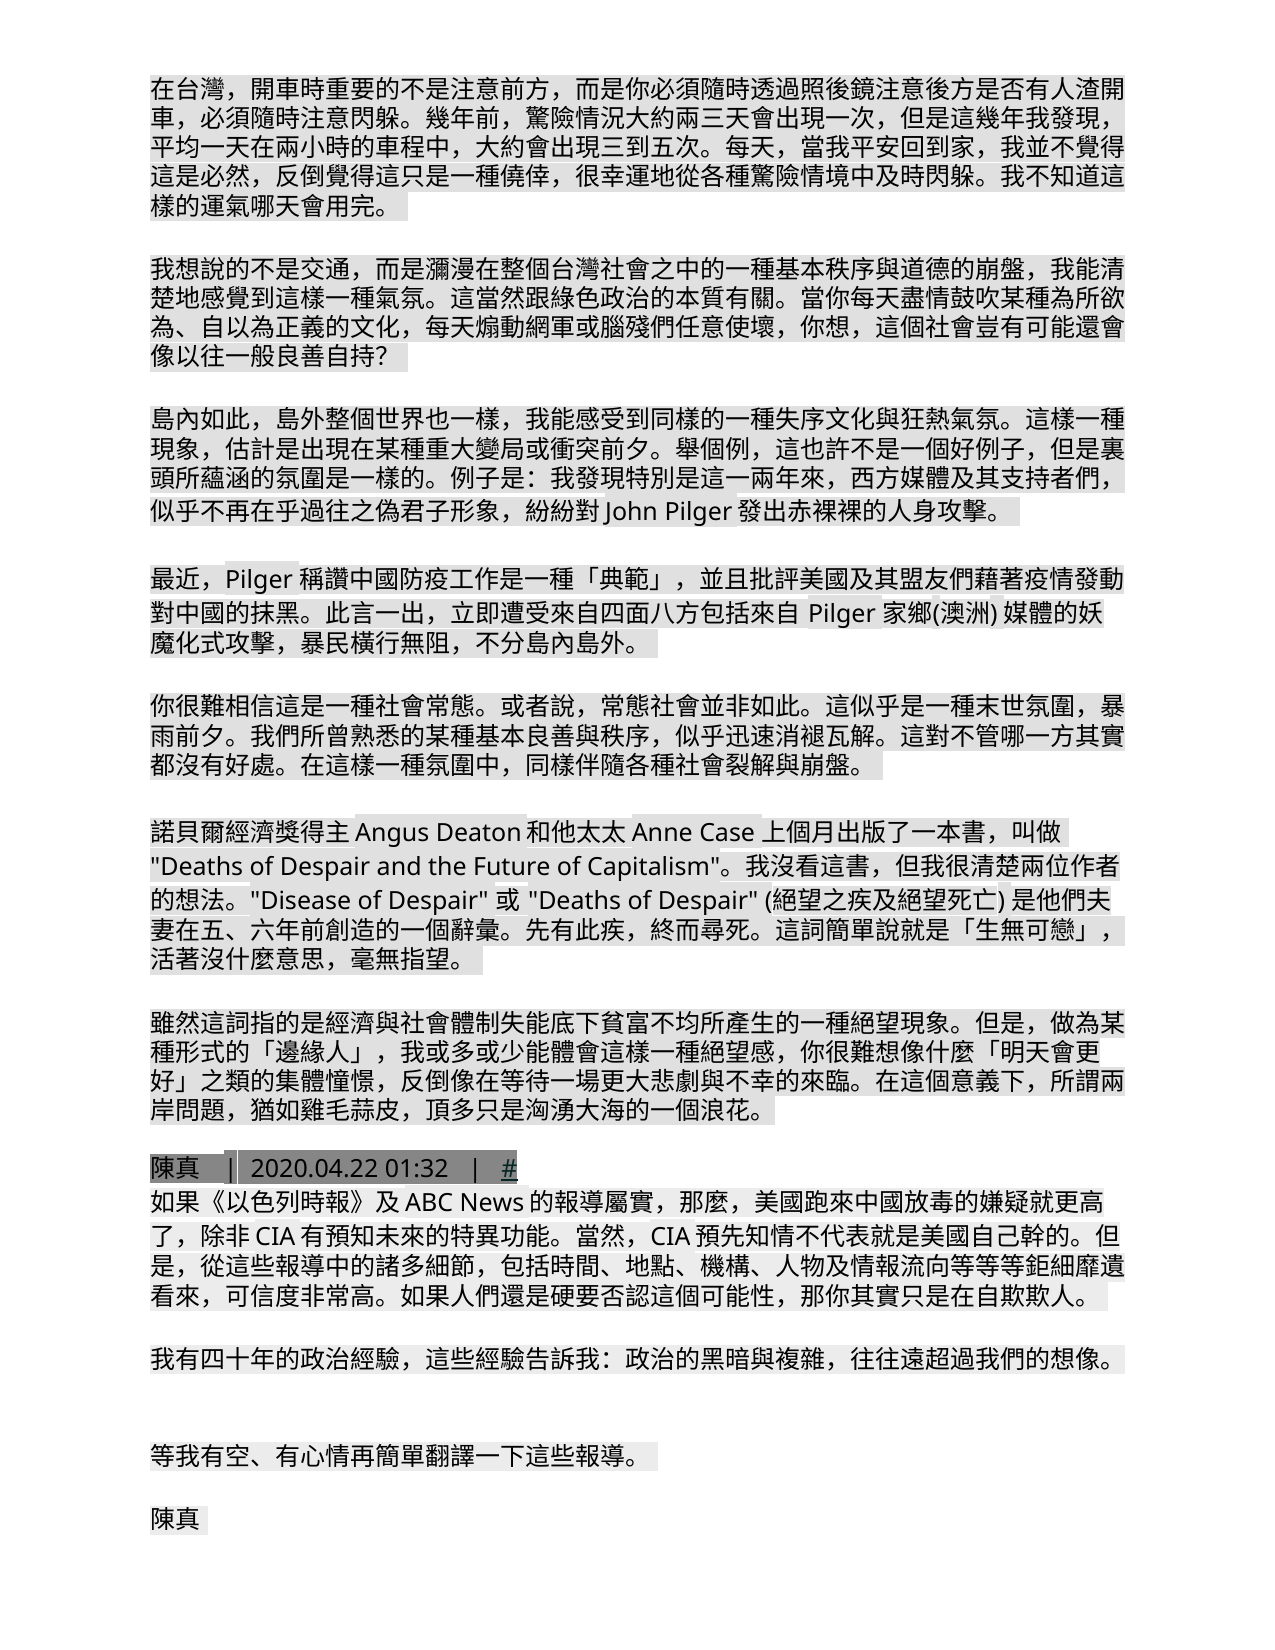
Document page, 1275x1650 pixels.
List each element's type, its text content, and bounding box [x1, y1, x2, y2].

text 如果《以色列時報》及ABC News的報導屬實，那麼，美國跑來中國放毒的嫌疑就更高了，除非CIA有預知未來的特異功能。當然，CIA預先知情不代表就是美國自己幹的。但是，從這些報導中的諸多細節，包括時間、地點、機構、人物及情報流向等等等鉅細靡遺看來，可信度非常高。如果人們還是硬要否認這個可能性，那你其實只是在自欺欺人。 我有四十年的政治經驗，這些經驗告訴我：政治的黑暗與複雜，往往遠超過我們的想像。 等我有空、有心情再簡單翻譯一下這些報導。 陳真 [150, 1184, 1125, 1569]
text 陳真 | 2020.04.22 01:32 | # [150, 1150, 1125, 1184]
text 在台灣，開車時重要的不是注意前方，而是你必須隨時透過照後鏡注意後方是否有人渣開車，必須隨時注意閃躲。幾年前，驚險情況大約兩三天會出現一次，但是這幾年我發現，平均一天在兩小時的車程中，大約會出現三到五次。每天，當我平安回到家，我並不覺得這是必然，反倒覺得這只是一種僥倖，很幸運地從各種驚險情境中及時閃躲。我不知道這樣的運氣哪天會用完。 我想說的不是交通，而是瀰漫在整個台灣社會之中的一種基本秩序與道德的崩盤，我能清楚地感覺到這樣一種氣氛。這當然跟綠色政治的本質有關。當你每天盡情鼓吹某種為所欲為、自以為正義的文化，每天煽動網軍或腦殘們任意使壞，你想，這個社會豈有可能還會像以往一般良善自持？ 島內如此，島外整個世界也一樣，我能感受到同樣的一種失序文化與狂熱氣氛。這樣一種現象，估計是出現在某種重大變局或衝突前夕。舉個例，這也許不是一個好例子，但是裏頭所蘊涵的氛圍是一樣的。例子是：我發現特別是這一兩年來，西方媒體及其支持者們，似乎不再在乎過往之偽君子形象，紛紛對John Pilger發出赤裸裸的人身攻擊。 最近，Pilger 稱讚中國防疫工作是一種「典範」，並且批評美國及其盟友們藉著疫情發動對中國的抹黑。此言一出，立即遭受來自四面八方包括來自 Pilger 家鄉(澳洲) 媒體的妖魔化式攻擊，暴民橫行無阻，不分島內島外。 你很難相信這是一種社會常態。或者說，常態社會並非如此。這似乎是一種末世氛圍，暴雨前夕。我們所曾熟悉的某種基本良善與秩序，似乎迅速消褪瓦解。這對不管哪一方其實都沒有好處。在這樣一種氛圍中，同樣伴隨各種社會裂解與崩盤。 諾貝爾經濟獎得主Angus Deaton和他太太Anne Case 上個月出版了一本書，叫做 "Deaths of Despair and the Future of Capitalism"。我沒看這書，但我很清楚兩位作者的想法。"Disease of Despair" 或 "Deaths of Despair" (絕望之疾及絕望死亡) 是他們夫妻在五、六年前創造的一個辭彙。先有此疾，終而尋死。這詞簡單說就是「生無可戀」，活著沒什麼意思，毫無指望。 雖然這詞指的是經濟與社會體制失能底下貧富不均所產生的一種絕望現象。但是，做為某種形式的「邊緣人」，我或多或少能體會這樣一種絕望感，你很難想像什麼「明天會更好」之類的集體憧憬，反倒像在等待一場更大悲劇與不幸的來臨。在這個意義下，所謂兩岸問題，猶如雞毛蒜皮，頂多只是洶湧大海的一個浪花。 [150, 75, 1125, 1125]
